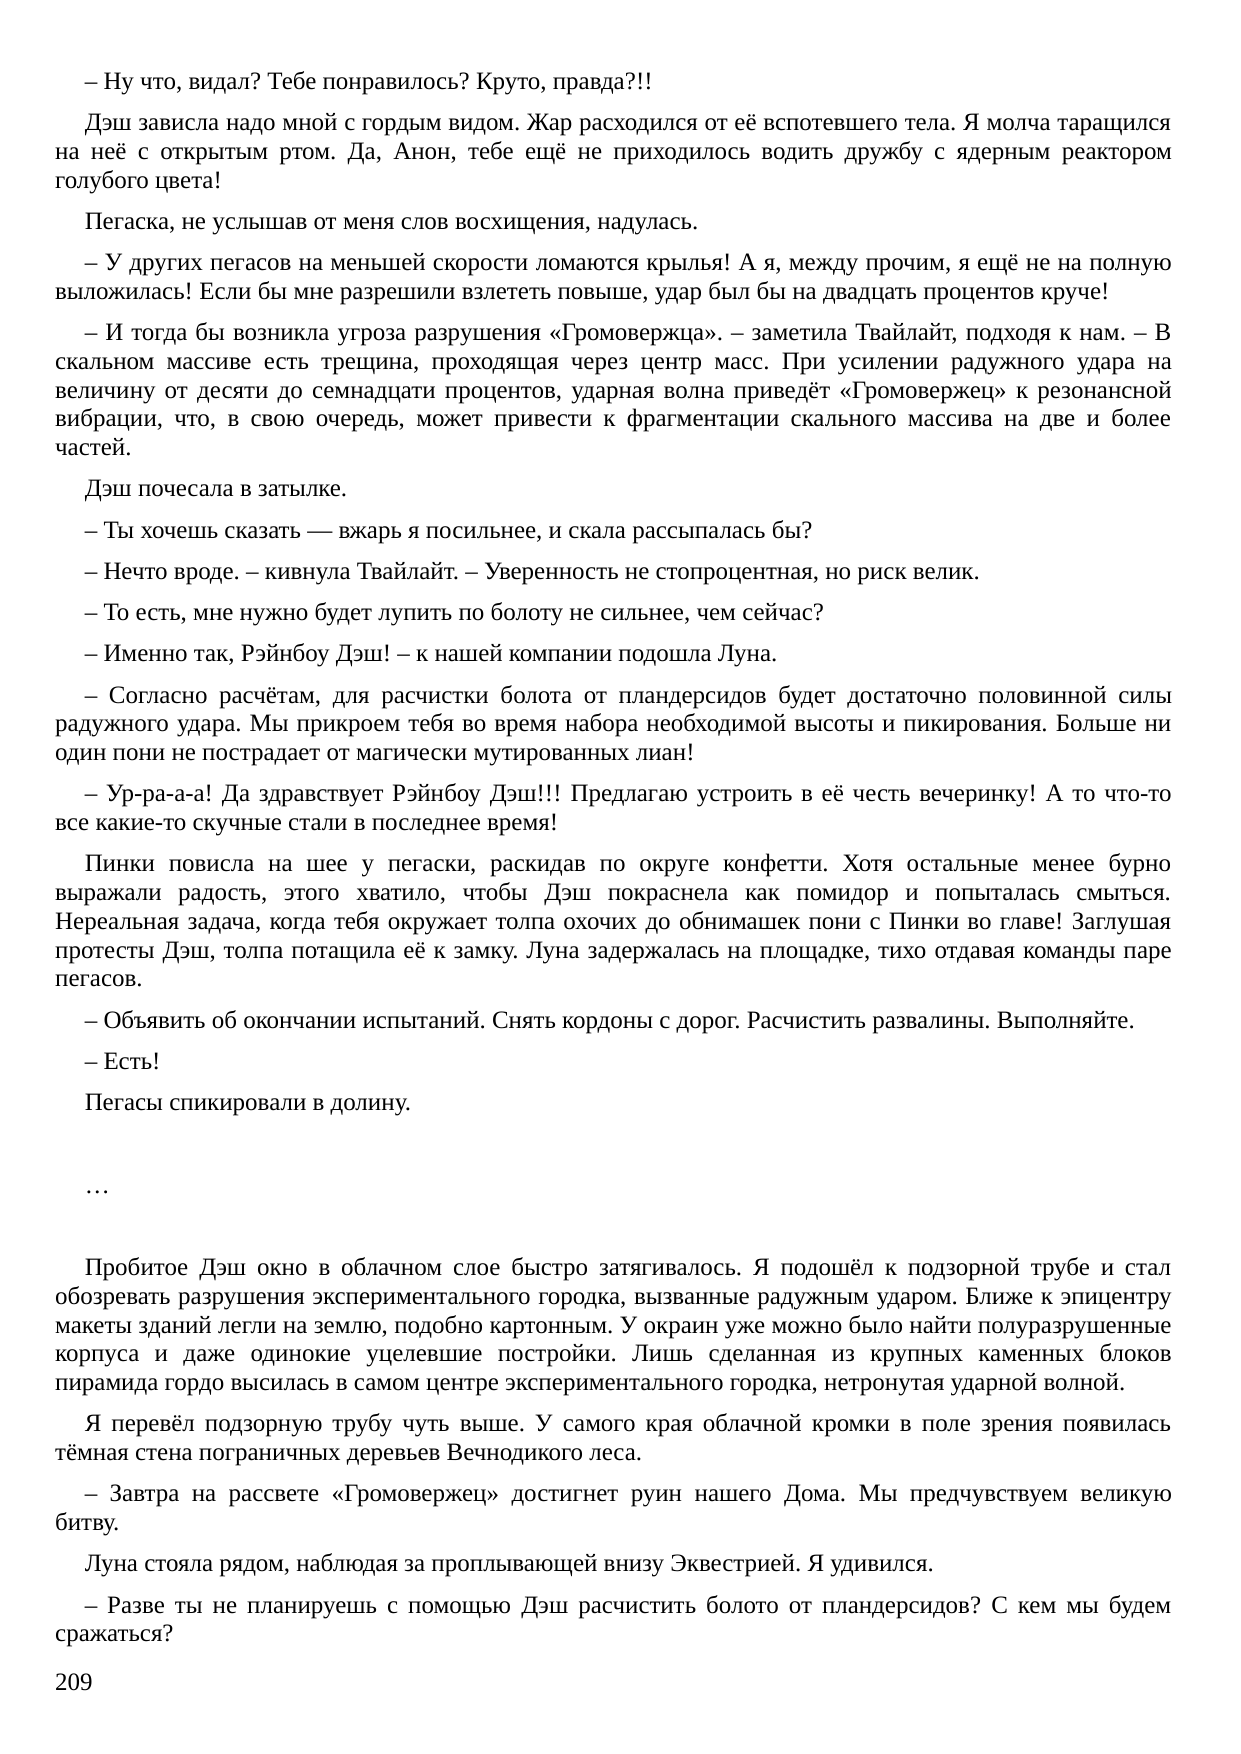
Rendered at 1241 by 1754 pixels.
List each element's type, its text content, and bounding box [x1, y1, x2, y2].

text – То есть, мне нужно будет лупить по болоту не сильнее, чем сейчас? [55, 597, 1173, 626]
text – У других пегасов на меньшей скорости ломаются крылья! А я, между прочим, я ещё не на полную выложилась! Если бы мне разрешили взлететь повыше, удар был бы на двадцать процентов круче! [55, 247, 1173, 305]
text – Объявить об окончании испытаний. Снять кордоны с дорог. Расчистить развалины. Выполняйте. [55, 1005, 1173, 1033]
text Луна стояла рядом, наблюдая за проплывающей внизу Эквестрией. Я удивился. [55, 1548, 1173, 1577]
text Пегасы спикировали в долину. [55, 1087, 1173, 1116]
text Дэш почесала в затылке. [55, 473, 1173, 502]
text Я перевёл подзорную трубу чуть выше. У самого края облачной кромки в поле зрения появилась тёмная стена пограничных деревьев Вечнодикого леса. [55, 1408, 1173, 1466]
text Пробитое Дэш окно в облачном слое быстро затягивалось. Я подошёл к подзорной трубе и стал обозревать разрушения экспериментального городка, вызванные радужным ударом. Ближе к эпицентру макеты зданий легли на землю, подобно картонным. У окраин уже можно было найти полуразрушенные корпуса и даже одинокие уцелевшие постройки. Лишь сделанная из крупных каменных блоков пирамида гордо высилась в самом центре экспериментального городка, нетронутая ударной волной. [55, 1252, 1173, 1396]
text … [55, 1170, 1173, 1198]
text – Ну что, видал? Тебе понравилось? Круто, правда?!! [55, 66, 1173, 95]
text Дэш зависла надо мной с гордым видом. Жар расходился от её вспотевшего тела. Я молча таращился на неё с открытым ртом. Да, Анон, тебе ещё не приходилось водить дружбу с ядерным реактором голубого цвета! [55, 107, 1173, 193]
text – Разве ты не планируешь с помощью Дэш расчистить болото от пландерсидов? С кем мы будем сражаться? [55, 1590, 1173, 1647]
text – Нечто вроде. – кивнула Твайлайт. – Уверенность не стопроцентная, но риск велик. [55, 556, 1173, 585]
text – И тогда бы возникла угроза разрушения «Громовержца». – заметила Твайлайт, подходя к нам. – В скальном массиве есть трещина, проходящая через центр масс. При усилении радужного удара на величину от десяти до семнадцати процентов, ударная волна приведёт «Громовержец» к резонансной вибрации, что, в свою очередь, может привести к фрагментации скального массива на две и более частей. [55, 317, 1173, 461]
text Пинки повисла на шее у пегаски, раскидав по округе конфетти. Хотя остальные менее бурно выражали радость, этого хватило, чтобы Дэш покраснела как помидор и попыталась смыться. Нереальная задача, когда тебя окружает толпа охочих до обнимашек пони с Пинки во главе! Заглушая протесты Дэш, толпа потащила её к замку. Луна задержалась на площадке, тихо отдавая команды паре пегасов. [55, 848, 1173, 992]
text – Именно так, Рэйнбоу Дэш! – к нашей компании подошла Луна. [55, 638, 1173, 667]
text – Завтра на рассвете «Громовержец» достигнет руин нашего Дома. Мы предчувствуем великую битву. [55, 1478, 1173, 1536]
text – Согласно расчётам, для расчистки болота от пландерсидов будет достаточно половинной силы радужного удара. Мы прикроем тебя во время набора необходимой высоты и пикирования. Больше ни один пони не пострадает от магически мутированных лиан! [55, 680, 1173, 766]
text – Ты хочешь сказать — вжарь я посильнее, и скала рассыпалась бы? [55, 515, 1173, 543]
text Пегаска, не услышав от меня слов восхищения, надулась. [55, 206, 1173, 235]
text – Ур-ра-а-а! Да здравствует Рэйнбоу Дэш!!! Предлагаю устроить в её честь вечеринку! А то что-то все какие-то скучные стали в последнее время! [55, 778, 1173, 836]
text – Есть! [55, 1046, 1173, 1075]
